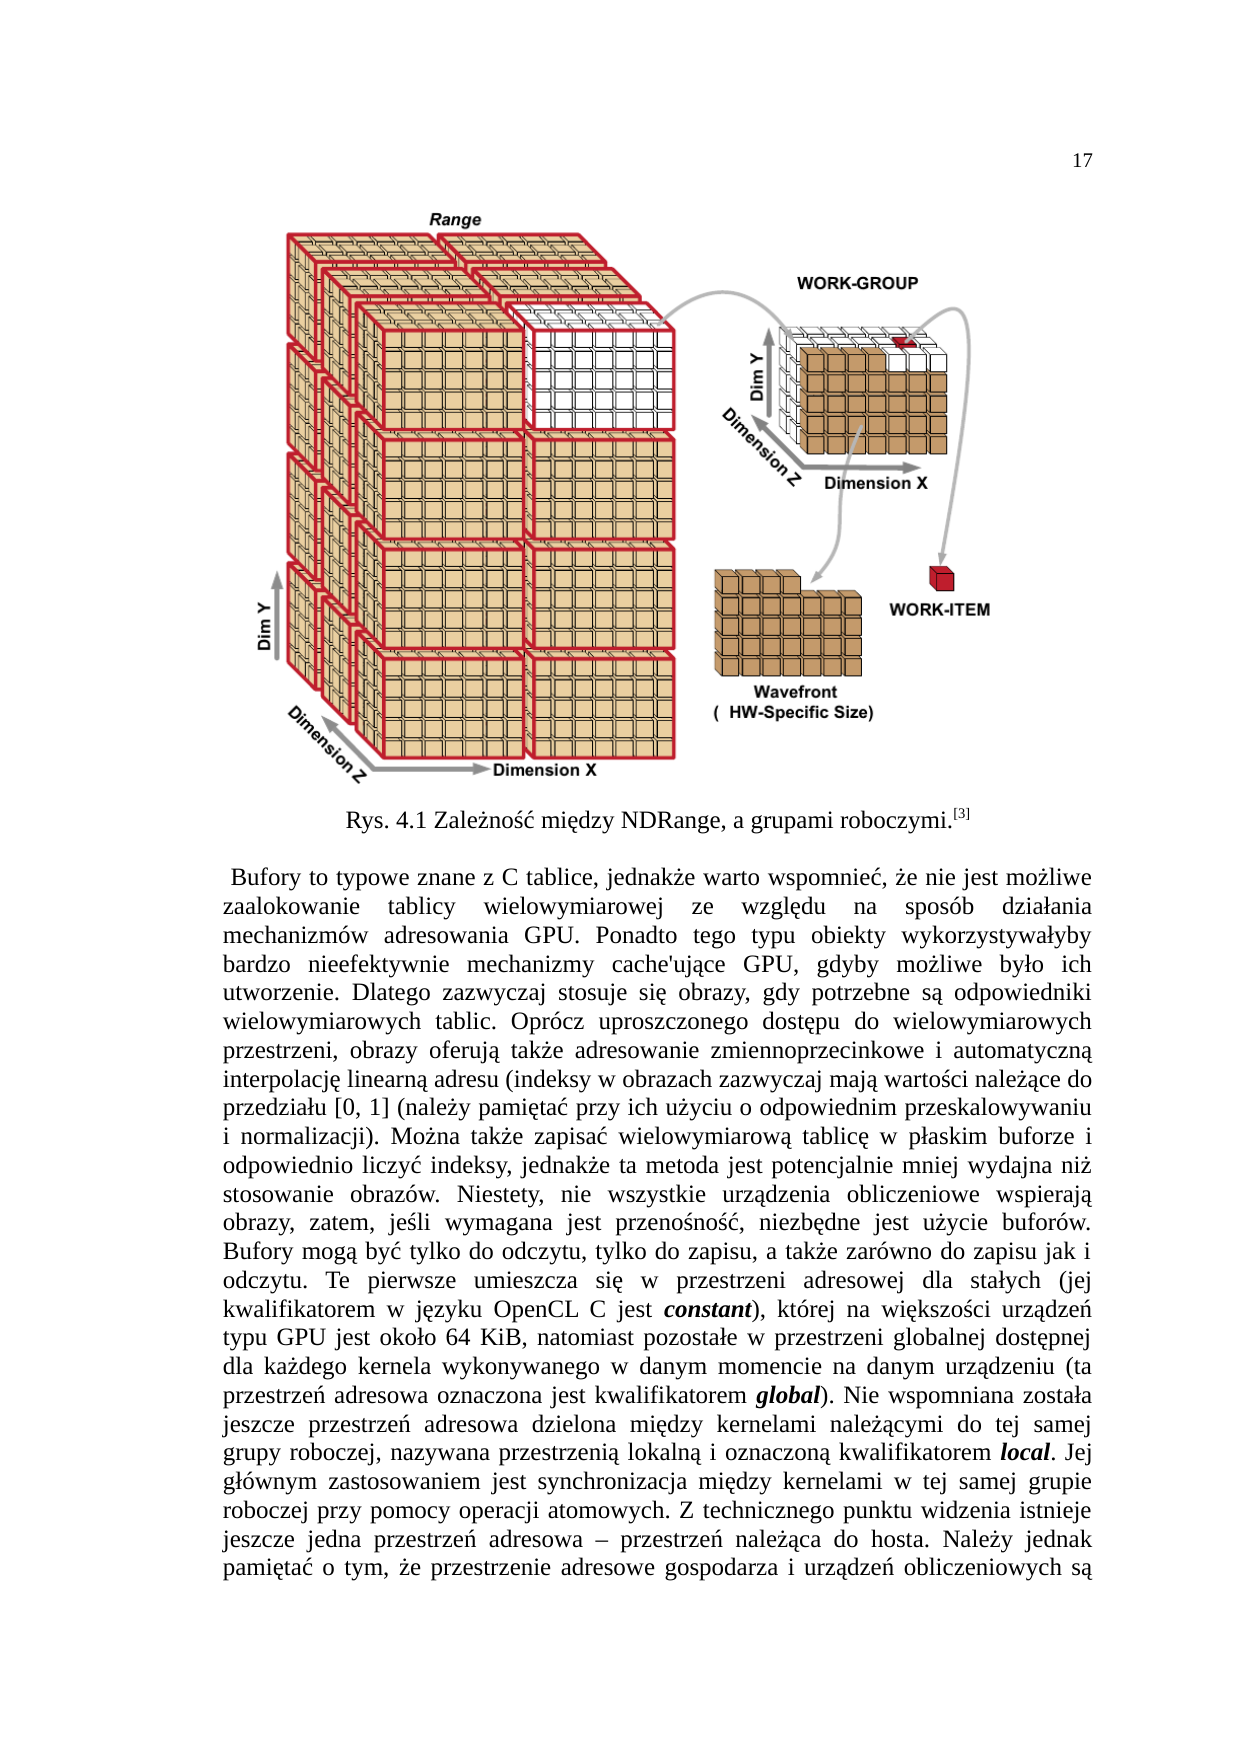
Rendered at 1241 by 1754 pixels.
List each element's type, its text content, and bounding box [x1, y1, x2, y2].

list Bufory to typowe znane z C tablice, jednakże warto wspomnieć, że nie jest możliwe zaalokowanie tablicy wielowymiarowej ze względu na sposób działania mechanizmów adresowania GPU. Ponadto tego typu obiekty wykorzystywałyby bardzo nieefektywnie mechanizmy cache'ujące GPU, gdyby możliwe było ich utworzenie. Dlatego zazwyczaj stosuje się obrazy, gdy potrzebne są odpowiedniki wielowymiarowych tablic. Oprócz uproszczonego dostępu do wielowymiarowych przestrzeni, obrazy oferują także adresowanie zmiennoprzecinkowe i automatyczną interpolację linearną adresu (indeksy w obrazach zazwyczaj mają wartości należące do przedziału [0, 1] (należy pamiętać przy ich użyciu o odpowiednim przeskalowywaniu i normalizacji). Można także zapisać wielowymiarową tablicę w płaskim buforze i odpowiednio liczyć indeksy, jednakże ta metoda jest potencjalnie mniej wydajna niż stosowanie obrazów. Niestety, nie wszystkie urządzenia obliczeniowe wspierają obrazy, zatem, jeśli wymagana jest przenośność, niezbędne jest użycie buforów. Bufory mogą być tylko do odczytu, tylko do zapisu, a także zarówno do zapisu jak i odczytu. Te pierwsze umieszcza się w przestrzeni adresowej dla stałych (jej kwalifikatorem w języku OpenCL C jest constant), której na większości urządzeń typu GPU jest około 64 KiB, natomiast pozostałe w przestrzeni globalnej dostępnej dla każdego kernela wykonywanego w danym momencie na danym urządzeniu (ta przestrzeń adresowa oznaczona jest kwalifikatorem global). Nie wspomniana została jeszcze przestrzeń adresowa dzielona między kernelami należącymi do tej samej grupy roboczej, nazywana przestrzenią lokalną i oznaczoną kwalifikatorem local. Jej głównym zastosowaniem jest synchronizacja między kernelami w tej samej grupie roboczej przy pomocy operacji atomowych. Z technicznego punktu widzenia istnieje jeszcze jedna przestrzeń adresowa – przestrzeń należąca do hosta. Należy jednak pamiętać o tym, że przestrzenie adresowe gospodarza i urządzeń obliczeniowych są [185, 862, 1093, 1581]
list Rys. 4.1 Zależność między NDRange, a grupami roboczymi.[3] [185, 805, 1093, 834]
picture [247, 203, 1001, 794]
